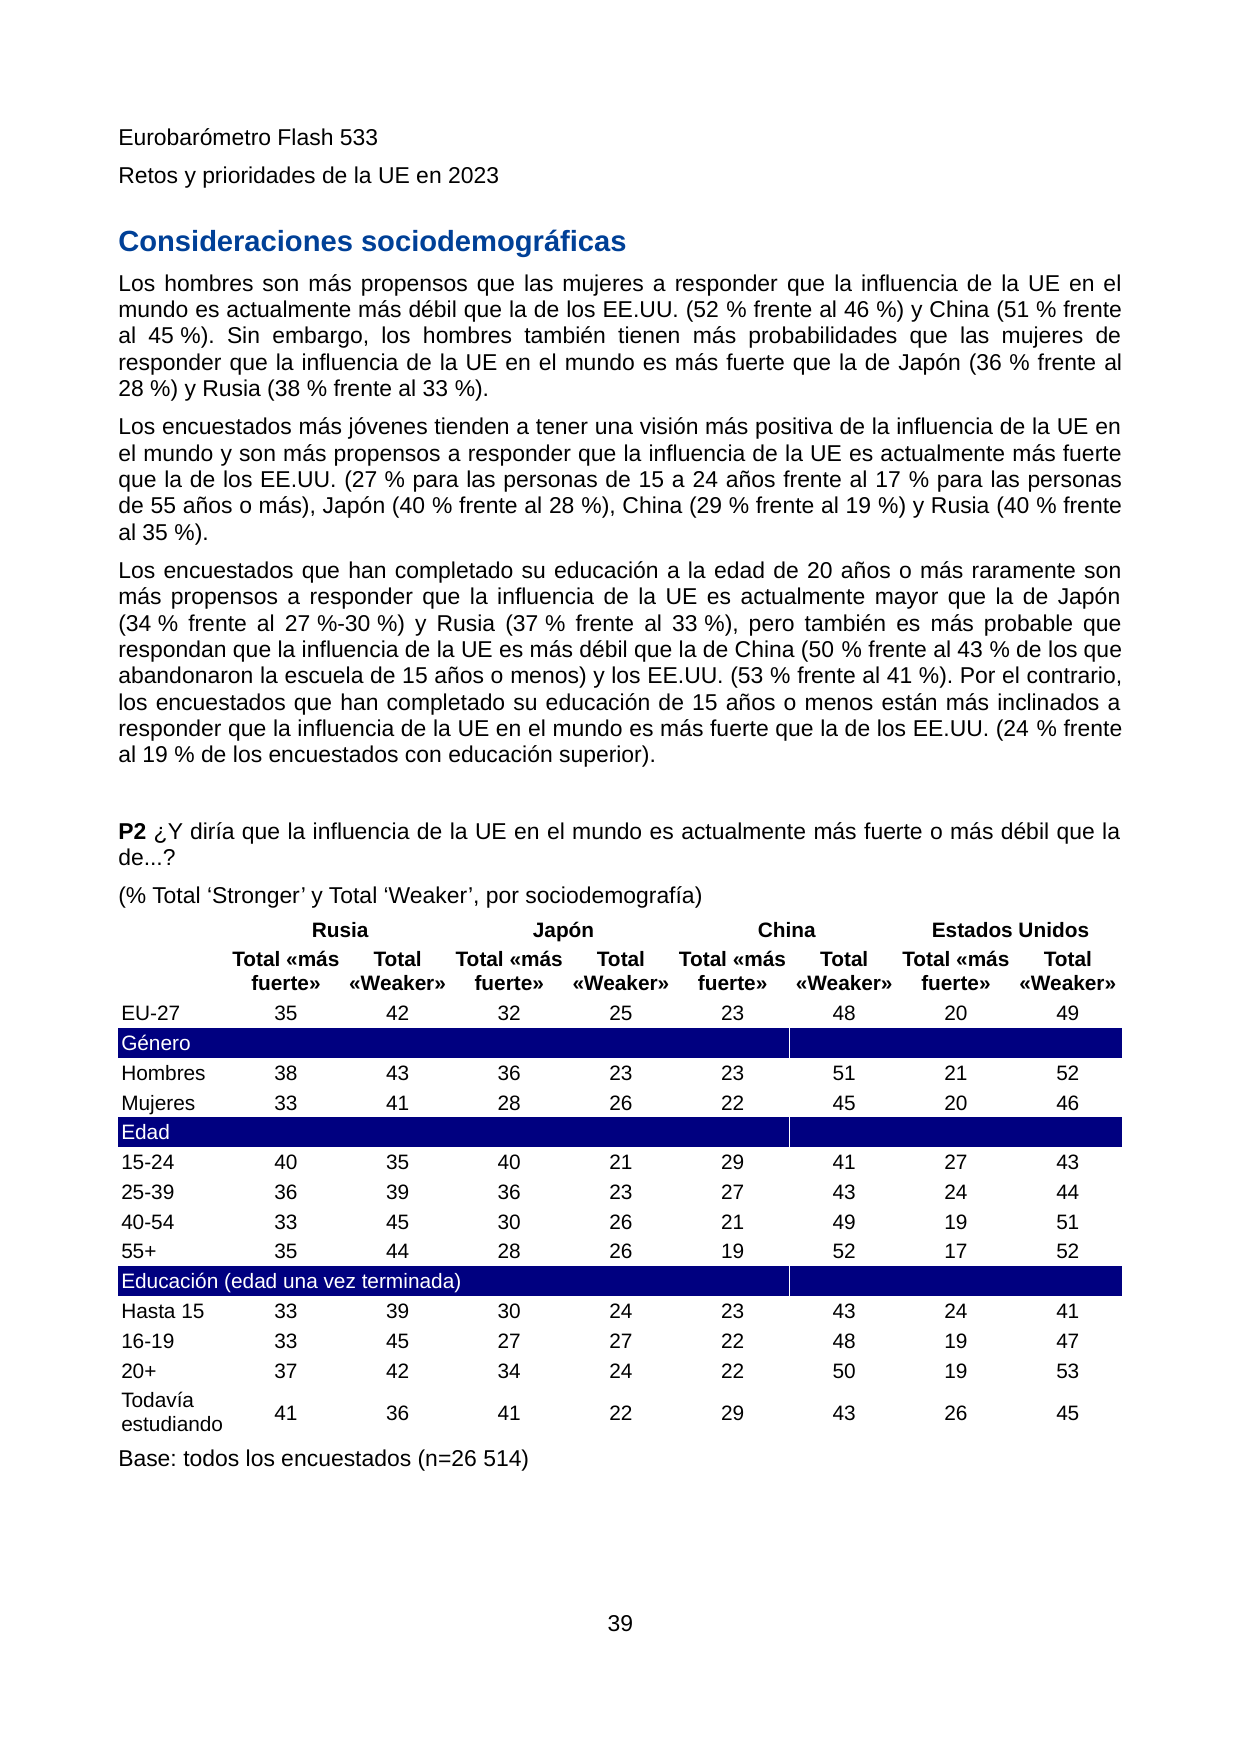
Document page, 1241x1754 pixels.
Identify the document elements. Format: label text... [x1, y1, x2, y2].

table_cell 33 [228, 1088, 343, 1117]
table_cell 22 [566, 1385, 675, 1439]
table_cell 45 [790, 1088, 898, 1117]
table_cell 41 [228, 1385, 343, 1439]
table_cell 45 [343, 1326, 452, 1356]
table_cell 42 [343, 998, 452, 1028]
table_cell 21 [566, 1147, 675, 1177]
table_cell 35 [228, 998, 343, 1028]
table_cell 32 [452, 998, 566, 1028]
table_cell 20 [898, 998, 1013, 1028]
table_cell Total «Weaker» [790, 944, 898, 998]
table_cell 33 [228, 1207, 343, 1236]
table_cell Total «Weaker» [343, 944, 452, 998]
table_cell 41 [1013, 1296, 1122, 1326]
table_cell 20 [898, 1088, 1013, 1117]
table_cell 52 [790, 1236, 898, 1266]
table_cell 35 [343, 1147, 452, 1177]
table_cell 43 [343, 1058, 452, 1087]
table_cell 25-39 [118, 1177, 228, 1207]
table_cell 36 [452, 1177, 566, 1207]
table_cell 44 [1013, 1177, 1122, 1207]
table_cell 22 [675, 1356, 789, 1385]
table_cell 33 [228, 1296, 343, 1326]
table_cell Educación (edad una vez terminada) [118, 1266, 566, 1296]
table_cell 24 [898, 1177, 1013, 1207]
table_cell 26 [898, 1385, 1013, 1439]
table_cell 35 [228, 1236, 343, 1266]
table_cell 36 [343, 1385, 452, 1439]
table_cell 26 [566, 1207, 675, 1236]
text Los encuestados más jóvenes tienden a tener una visión más positiva de la influencia de la UE en el mundo y son más propensos a responder que la influencia de la UE es actualmente más fuerte que la de los EE.UU. (27 % para las personas de 15 a 24 años frente al 17 % para las personas de 55 años o más), Japón (40 % frente al 28 %), China (29 % frente al 19 %) y Rusia (40 % frente al 35 %). [118, 413, 1122, 545]
table_cell 15-24 [118, 1147, 228, 1177]
table_cell 39 [343, 1296, 452, 1326]
table_cell Hombres [118, 1058, 228, 1087]
table_cell 27 [566, 1326, 675, 1356]
table_header Rusia [228, 915, 452, 944]
table_cell 44 [343, 1236, 452, 1266]
table_cell 33 [228, 1326, 343, 1356]
table_cell [118, 944, 228, 998]
table_cell 45 [343, 1207, 452, 1236]
text Base: todos los encuestados (n=26 514) [118, 1445, 1122, 1471]
table_cell 20+ [118, 1356, 228, 1385]
table_cell 34 [452, 1356, 566, 1385]
table_cell 41 [452, 1385, 566, 1439]
table_header Japón [452, 915, 675, 944]
table_cell 30 [452, 1207, 566, 1236]
table_cell 21 [898, 1058, 1013, 1087]
table_cell EU-27 [118, 998, 228, 1028]
table_cell 50 [790, 1356, 898, 1385]
table_cell [675, 1028, 789, 1058]
table_cell Hasta 15 [118, 1296, 228, 1326]
table_cell 43 [1013, 1147, 1122, 1177]
table_cell Total «más fuerte» [452, 944, 566, 998]
table_cell 23 [675, 1296, 789, 1326]
table_cell 55+ [118, 1236, 228, 1266]
table_cell [790, 1117, 898, 1147]
table_cell 49 [790, 1207, 898, 1236]
table_cell 27 [675, 1177, 789, 1207]
table_cell 29 [675, 1147, 789, 1177]
table_header Estados Unidos [898, 915, 1122, 944]
table_cell 21 [675, 1207, 789, 1236]
table_cell [898, 1028, 1013, 1058]
table_cell 43 [790, 1296, 898, 1326]
table_cell 49 [1013, 998, 1122, 1028]
table_cell 43 [790, 1385, 898, 1439]
table_cell 51 [1013, 1207, 1122, 1236]
table_cell 28 [452, 1088, 566, 1117]
table_cell Mujeres [118, 1088, 228, 1117]
table_cell Total «más fuerte» [898, 944, 1013, 998]
table_cell 52 [1013, 1058, 1122, 1087]
table_cell 47 [1013, 1326, 1122, 1356]
table_cell 27 [452, 1326, 566, 1356]
table_cell 19 [898, 1356, 1013, 1385]
table_cell [898, 1117, 1013, 1147]
table_cell 40-54 [118, 1207, 228, 1236]
table_cell 26 [566, 1088, 675, 1117]
table_cell [1013, 1117, 1122, 1147]
table_cell Todavía estudiando [118, 1385, 228, 1439]
table_cell 22 [675, 1326, 789, 1356]
table_cell 43 [790, 1177, 898, 1207]
table_cell 40 [228, 1147, 343, 1177]
table_cell 23 [566, 1058, 675, 1087]
table_cell [1013, 1028, 1122, 1058]
table_cell [675, 1266, 789, 1296]
table_cell Género [118, 1028, 566, 1058]
table_cell 48 [790, 998, 898, 1028]
table_cell 42 [343, 1356, 452, 1385]
table_cell 37 [228, 1356, 343, 1385]
table_cell [898, 1266, 1013, 1296]
table_cell 30 [452, 1296, 566, 1326]
table_cell 46 [1013, 1088, 1122, 1117]
table_cell Total «más fuerte» [675, 944, 789, 998]
text (% Total ‘Stronger’ y Total ‘Weaker’, por sociodemografía) [118, 882, 1122, 909]
table_cell 24 [566, 1356, 675, 1385]
table_cell [566, 1266, 675, 1296]
table_cell 19 [898, 1207, 1013, 1236]
table_cell 23 [675, 1058, 789, 1087]
table_cell 17 [898, 1236, 1013, 1266]
table_cell 48 [790, 1326, 898, 1356]
text Consideraciones sociodemográficas [118, 224, 1122, 258]
table_cell 52 [1013, 1236, 1122, 1266]
table_cell 22 [675, 1088, 789, 1117]
table_cell 24 [566, 1296, 675, 1326]
table_cell Total «Weaker» [1013, 944, 1122, 998]
table_cell 38 [228, 1058, 343, 1087]
table_cell 23 [566, 1177, 675, 1207]
table_cell 27 [898, 1147, 1013, 1177]
table_cell 39 [343, 1177, 452, 1207]
table_cell 25 [566, 998, 675, 1028]
table_cell 28 [452, 1236, 566, 1266]
table_cell 23 [675, 998, 789, 1028]
table_cell Total «Weaker» [566, 944, 675, 998]
table_cell 36 [452, 1058, 566, 1087]
table_cell 16-19 [118, 1326, 228, 1356]
table_cell [790, 1266, 898, 1296]
table_cell 41 [343, 1088, 452, 1117]
table_cell 53 [1013, 1356, 1122, 1385]
table_cell 36 [228, 1177, 343, 1207]
table_cell [675, 1117, 789, 1147]
table_cell 40 [452, 1147, 566, 1177]
table_cell 41 [790, 1147, 898, 1177]
table_cell 19 [675, 1236, 789, 1266]
table_cell [790, 1028, 898, 1058]
table_cell 29 [675, 1385, 789, 1439]
table_header China [675, 915, 898, 944]
text Los encuestados que han completado su educación a la edad de 20 años o más raramente son más propensos a responder que la influencia de la UE es actualmente mayor que la de Japón (34 % frente al 27 %-30 %) y Rusia (37 % frente al 33 %), pero también es más probable que respondan que la influencia de la UE es más débil que la de China (50 % frente al 43 % de los que abandonaron la escuela de 15 años o menos) y los EE.UU. (53 % frente al 41 %). Por el contrario, los encuestados que han completado su educación de 15 años o menos están más inclinados a responder que la influencia de la UE en el mundo es más fuerte que la de los EE.UU. (24 % frente al 19 % de los encuestados con educación superior). [118, 557, 1122, 768]
table_cell 19 [898, 1326, 1013, 1356]
table_cell Total «más fuerte» [228, 944, 343, 998]
text P2 ¿Y diría que la influencia de la UE en el mundo es actualmente más fuerte o más débil que la de...? [118, 818, 1122, 870]
table_cell [566, 1117, 675, 1147]
table_cell Edad [118, 1117, 566, 1147]
table_cell 51 [790, 1058, 898, 1087]
table_cell 24 [898, 1296, 1013, 1326]
table_cell 45 [1013, 1385, 1122, 1439]
table_cell 26 [566, 1236, 675, 1266]
text Los hombres son más propensos que las mujeres a responder que la influencia de la UE en el mundo es actualmente más débil que la de los EE.UU. (52 % frente al 46 %) y China (51 % frente al 45 %). Sin embargo, los hombres también tienen más probabilidades que las mujeres de responder que la influencia de la UE en el mundo es más fuerte que la de Japón (36 % frente al 28 %) y Rusia (38 % frente al 33 %). [118, 269, 1122, 401]
table_header [118, 915, 228, 944]
table_cell [1013, 1266, 1122, 1296]
table_cell [566, 1028, 675, 1058]
